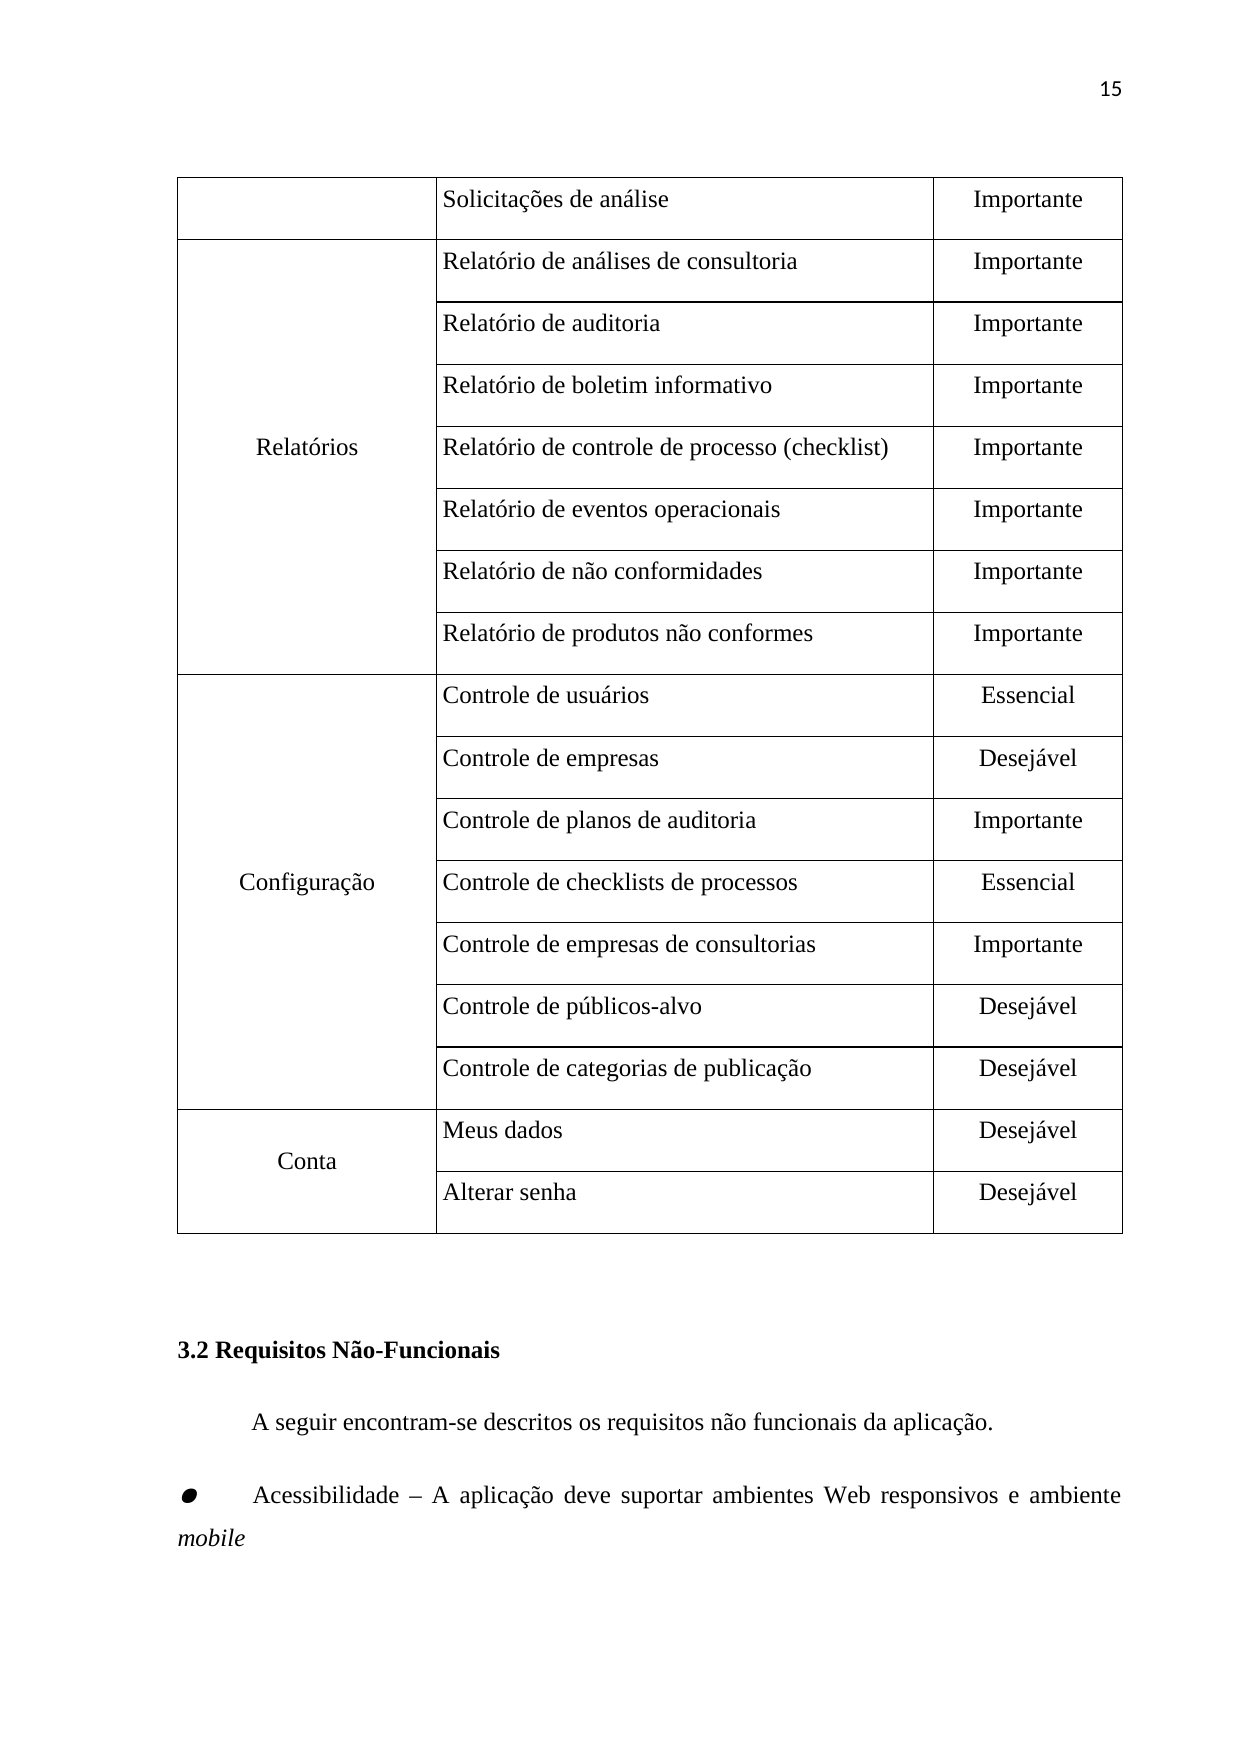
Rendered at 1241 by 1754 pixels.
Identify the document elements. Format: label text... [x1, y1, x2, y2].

table_cell Importante [934, 303, 1122, 363]
table_cell Relatório de auditoria [437, 303, 933, 363]
table_cell Importante [934, 178, 1122, 239]
table_cell Importante [934, 551, 1122, 612]
table_cell Importante [934, 923, 1122, 984]
list Acessibilidade – A aplicação deve suportar ambientes Web responsivos e ambiente mobile [177, 1480, 1122, 1552]
table_cell Controle de planos de auditoria [437, 799, 933, 860]
table_cell Relatório de análises de consultoria [437, 240, 933, 301]
table_cell Controle de checklists de processos [437, 861, 933, 922]
table_cell Relatório de eventos operacionais [437, 489, 933, 550]
table_cell Controle de empresas [437, 737, 933, 798]
table_cell Solicitações de análise [437, 178, 933, 239]
text A seguir encontram-se descritos os requisitos não funcionais da aplicação. [177, 1407, 1122, 1436]
table_cell [178, 178, 436, 239]
table_cell Essencial [934, 861, 1122, 922]
table_cell Importante [934, 365, 1122, 426]
table_cell Relatório de não conformidades [437, 551, 933, 612]
table_cell Desejável [934, 1110, 1122, 1171]
table_cell Relatório de produtos não conformes [437, 613, 933, 674]
table_cell Conta [178, 1110, 436, 1233]
table_cell Importante [934, 489, 1122, 550]
table_cell Relatório de boletim informativo [437, 365, 933, 426]
table_cell Importante [934, 799, 1122, 860]
table_cell Importante [934, 427, 1122, 488]
table_cell Controle de usuários [437, 675, 933, 736]
table_cell Alterar senha [437, 1172, 933, 1233]
table_cell Essencial [934, 675, 1122, 736]
table_cell Desejável [934, 985, 1122, 1046]
table_cell Controle de categorias de publicação [437, 1048, 933, 1108]
table_cell Relatórios [178, 240, 436, 674]
table_cell Configuração [178, 675, 436, 1108]
table_cell Relatório de controle de processo (checklist) [437, 427, 933, 488]
subtitle 3.2 Requisitos Não-Funcionais [177, 1335, 1122, 1364]
table_cell Desejável [934, 1172, 1122, 1233]
table_cell Importante [934, 613, 1122, 674]
table_cell Meus dados [437, 1110, 933, 1171]
table_cell Importante [934, 240, 1122, 301]
table_cell Desejável [934, 737, 1122, 798]
table_cell Controle de empresas de consultorias [437, 923, 933, 984]
table_cell Desejável [934, 1048, 1122, 1108]
table_cell Controle de públicos-alvo [437, 985, 933, 1046]
